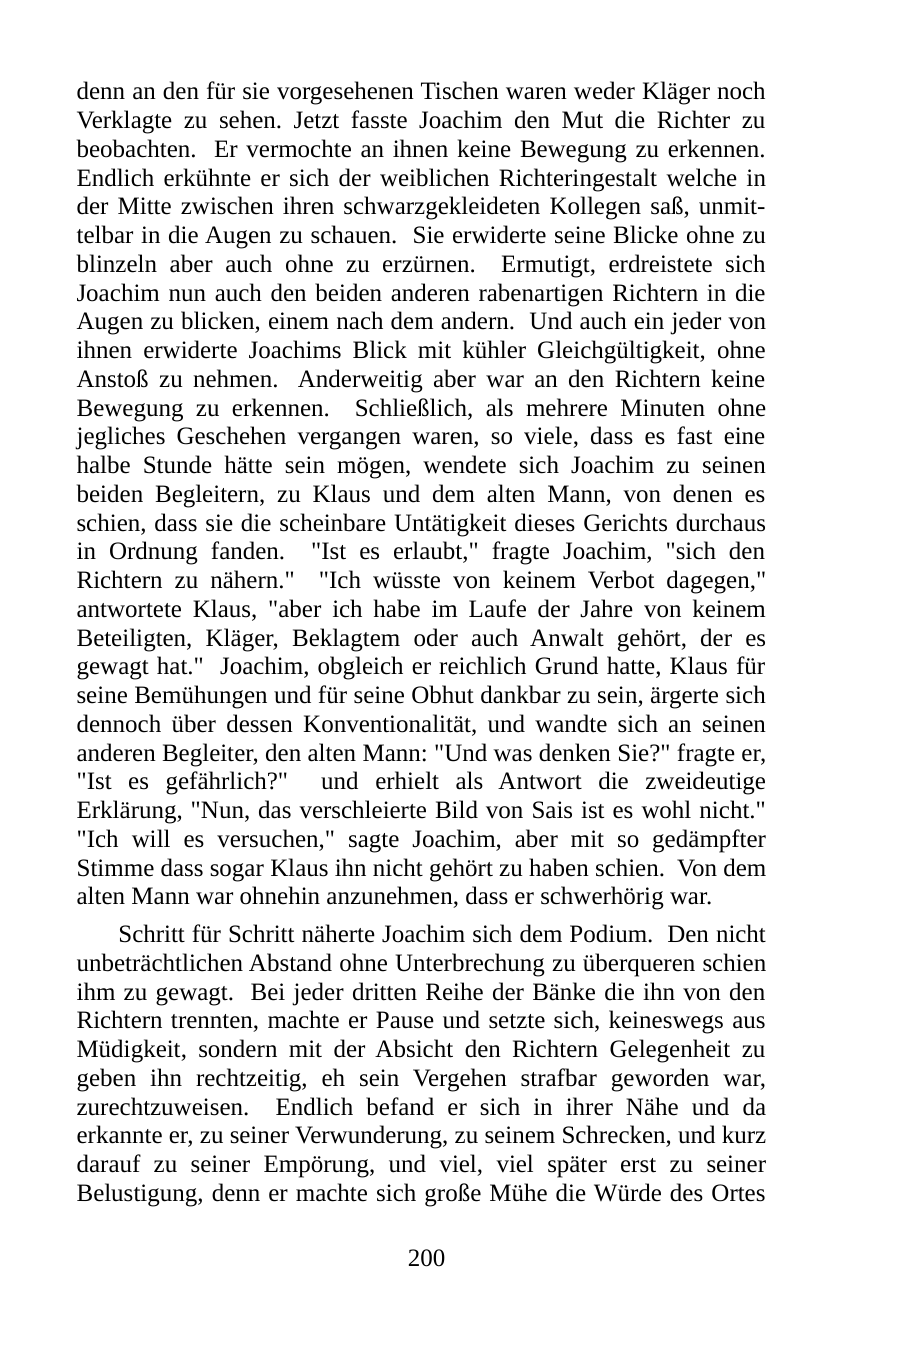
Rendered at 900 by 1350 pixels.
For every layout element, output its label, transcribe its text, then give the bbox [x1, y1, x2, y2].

text Schritt für Schritt näherte Joachim sich dem Podium. Den nicht unbeträchtlichen Abstand ohne Unterbrechung zu überqueren schien ihm zu gewagt. Bei jeder dritten Reihe der Bänke die ihn von den Richtern trennten, machte er Pause und setzte sich, keineswegs aus Müdigkeit, sondern mit der Absicht den Richtern Gelegenheit zu geben ihn rechtzeitig, eh sein Vergehen strafbar geworden war, zurechtzuweisen. Endlich befand er sich in ihrer Nähe und da erkannte er, zu seiner Verwunderung, zu seinem Schrecken, und kurz darauf zu seiner Empörung, und viel, viel später erst zu seiner Belustigung, denn er machte sich große Mühe die Würde des Ortes [76, 919, 766, 1207]
text denn an den für sie vorgesehenen Tischen waren weder Kläger noch Verklagte zu sehen. Jetzt fasste Joachim den Mut die Richter zu beobachten. Er vermochte an ihnen keine Bewegung zu erkennen. Endlich erkühnte er sich der weiblichen Richteringestalt welche in der Mitte zwischen ihren schwarzgekleideten Kollegen saß, unmit-telbar in die Augen zu schauen. Sie erwiderte seine Blicke ohne zu blinzeln aber auch ohne zu erzürnen. Ermutigt, erdreistete sich Joachim nun auch den beiden anderen rabenartigen Richtern in die Augen zu blicken, einem nach dem andern. Und auch ein jeder von ihnen erwiderte Joachims Blick mit kühler Gleichgültigkeit, ohne Anstoß zu nehmen. Anderweitig aber war an den Richtern keine Bewegung zu erkennen. Schließlich, als mehrere Minuten ohne jegliches Geschehen vergangen waren, so viele, dass es fast eine halbe Stunde hätte sein mögen, wendete sich Joachim zu seinen beiden Begleitern, zu Klaus und dem alten Mann, von denen es schien, dass sie die scheinbare Untätigkeit dieses Gerichts durchaus in Ordnung fanden. "Ist es erlaubt," fragte Joachim, "sich den Richtern zu nähern." "Ich wüsste von keinem Verbot dagegen," antwortete Klaus, "aber ich habe im Laufe der Jahre von keinem Beteiligten, Kläger, Beklagtem oder auch Anwalt gehört, der es gewagt hat." Joachim, obgleich er reichlich Grund hatte, Klaus für seine Bemühungen und für seine Obhut dankbar zu sein, ärgerte sich dennoch über dessen Konventionalität, und wandte sich an seinen anderen Begleiter, den alten Mann: "Und was denken Sie?" fragte er, "Ist es gefährlich?" und erhielt als Antwort die zweideutige Erklärung, "Nun, das verschleierte Bild von Sais ist es wohl nicht." "Ich will es versuchen," sagte Joachim, aber mit so gedämpfter Stimme dass sogar Klaus ihn nicht gehört zu haben schien. Von dem alten Mann war ohnehin anzunehmen, dass er schwerhörig war. [76, 76, 766, 910]
